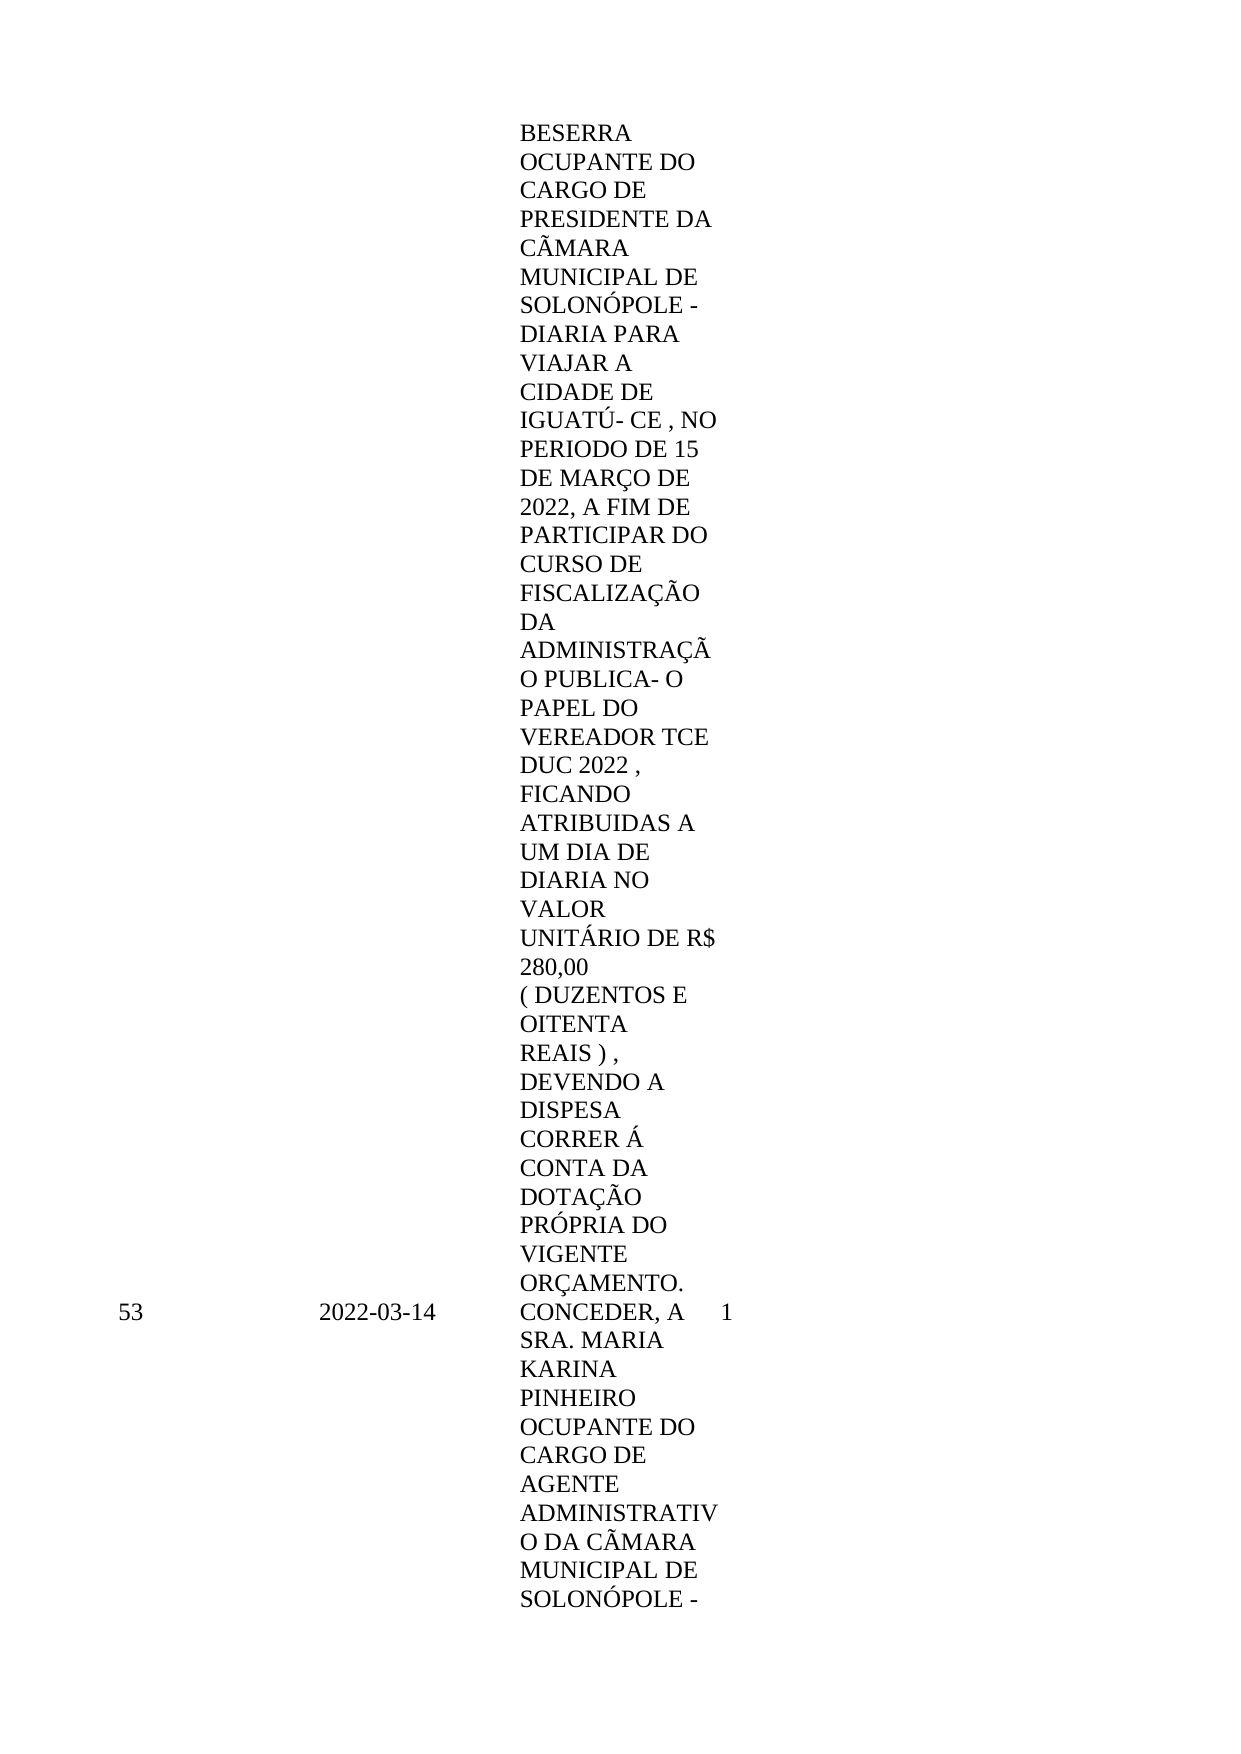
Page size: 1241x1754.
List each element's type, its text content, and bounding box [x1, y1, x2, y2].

table_cell [118, 118, 319, 1297]
table_cell BESERRA OCUPANTE DO CARGO DE PRESIDENTE DA CÃMARA MUNICIPAL DE SOLONÓPOLE - DIARIA PARA VIAJAR A CIDADE DE IGUATÚ- CE , NO PERIODO DE 15 DE MARÇO DE 2022, A FIM DE PARTICIPAR DO CURSO DE FISCALIZAÇÃO DA ADMINISTRAÇÃO PUBLICA- O PAPEL DO VEREADOR TCE DUC 2022 , FICANDO ATRIBUIDAS A UM DIA DE DIARIA NO VALOR UNITÁRIO DE R$ 280,00 ( DUZENTOS E OITENTA REAIS ) , DEVENDO A DISPESA CORRER Á CONTA DA DOTAÇÃO PRÓPRIA DO VIGENTE ORÇAMENTO. [520, 118, 720, 1297]
table_cell [319, 118, 519, 1297]
table_cell [921, 1297, 1122, 1613]
table_cell CONCEDER, A SRA. MARIA KARINA PINHEIRO OCUPANTE DO CARGO DE AGENTE ADMINISTRATIVO DA CÃMARA MUNICIPAL DE SOLONÓPOLE [520, 1297, 720, 1613]
table_cell 2022-03-14 [319, 1297, 519, 1613]
table_cell 53 [118, 1297, 319, 1613]
table_cell [921, 118, 1122, 1297]
table_cell [720, 118, 921, 1297]
table_cell 1 [720, 1297, 921, 1613]
